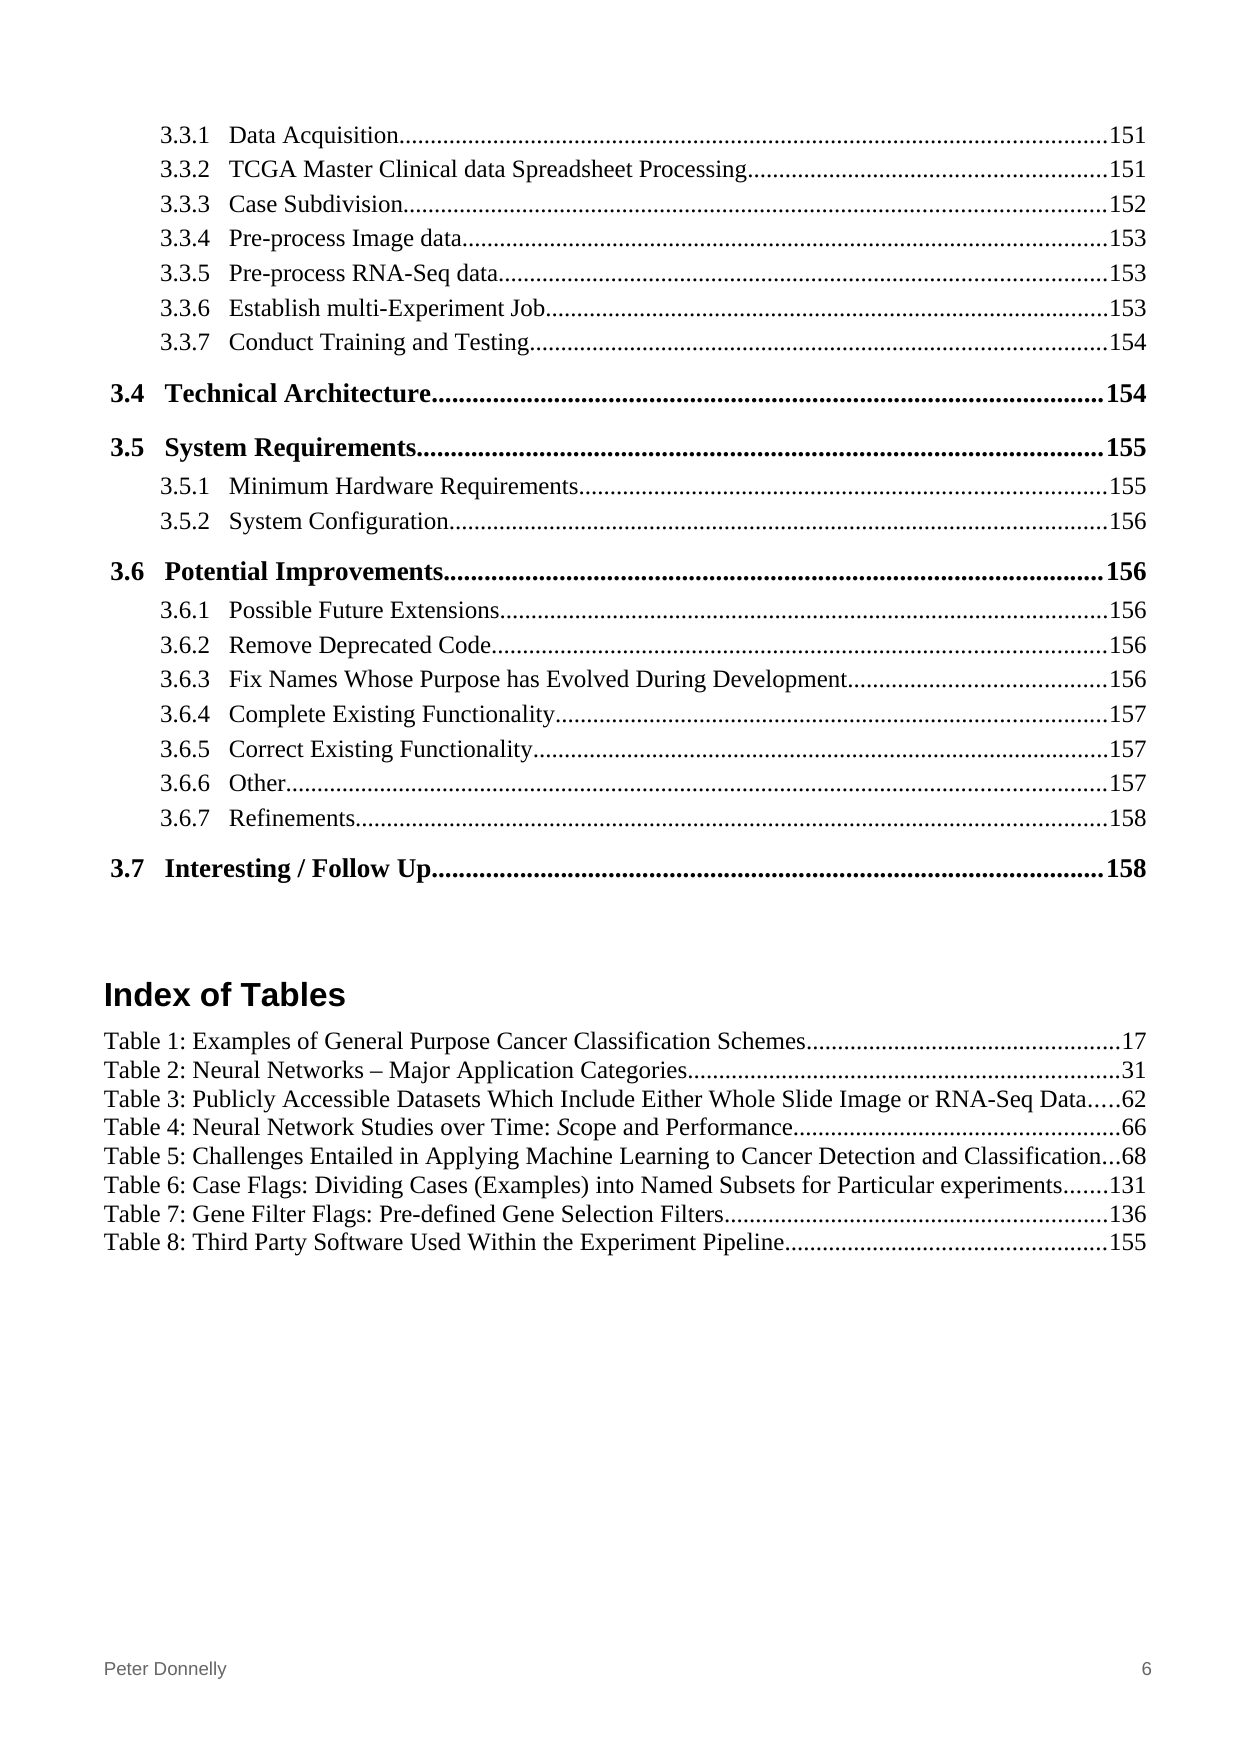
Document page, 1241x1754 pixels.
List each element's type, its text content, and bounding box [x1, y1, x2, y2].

text Table 4: Neural Network Studies over Time: Scope and Performance 66 [103, 1112, 1146, 1141]
text 3.6.5 Correct Existing Functionality 157 [154, 734, 1146, 762]
text 3.3.4 Pre-process Image data 153 [154, 223, 1146, 252]
text 3.7 Interesting / Follow Up 158 [103, 852, 1146, 883]
text 3.3.1 Data Acquisition 151 [154, 120, 1146, 148]
text 3.6.2 Remove Deprecated Code 156 [154, 630, 1146, 659]
text 3.5.2 System Configuration 156 [154, 506, 1146, 535]
text 3.3.2 TCGA Master Clinical data Spreadsheet Processing 151 [154, 154, 1146, 183]
text Table 5: Challenges Entailed in Applying Machine Learning to Cancer Detection and Classification 68 [103, 1141, 1146, 1170]
text Table 3: Publicly Accessible Datasets Which Include Either Whole Slide Image or RNA-Seq Data 62 [103, 1084, 1146, 1112]
text Table 1: Examples of General Purpose Cancer Classification Schemes 17 [103, 1026, 1146, 1055]
subtitle Index of Tables [103, 975, 1146, 1014]
text 3.6.7 Refinements 158 [154, 803, 1146, 832]
text 3.3.7 Conduct Training and Testing 154 [154, 327, 1146, 356]
text 3.3.5 Pre-process RNA-Seq data 153 [154, 258, 1146, 287]
text Table 6: Case Flags: Dividing Cases (Examples) into Named Subsets for Particular experiments 131 [103, 1170, 1146, 1199]
text 3.6 Potential Improvements 156 [103, 555, 1146, 587]
text 3.6.3 Fix Names Whose Purpose has Evolved During Development 156 [154, 664, 1146, 693]
text 3.6.6 Other 157 [154, 768, 1146, 797]
text 3.4 Technical Architecture 154 [103, 377, 1146, 408]
text 3.5 System Requirements 155 [103, 431, 1146, 463]
text 3.6.1 Possible Future Extensions 156 [154, 595, 1146, 624]
text 3.5.1 Minimum Hardware Requirements 155 [154, 471, 1146, 500]
text 3.3.3 Case Subdivision 152 [154, 189, 1146, 218]
text Table 7: Gene Filter Flags: Pre-defined Gene Selection Filters 136 [103, 1199, 1146, 1227]
text Table 2: Neural Networks – Major Application Categories 31 [103, 1055, 1146, 1084]
text 3.3.6 Establish multi-Experiment Job 153 [154, 293, 1146, 321]
text 3.6.4 Complete Existing Functionality 157 [154, 699, 1146, 728]
text Table 8: Third Party Software Used Within the Experiment Pipeline 155 [103, 1227, 1146, 1256]
